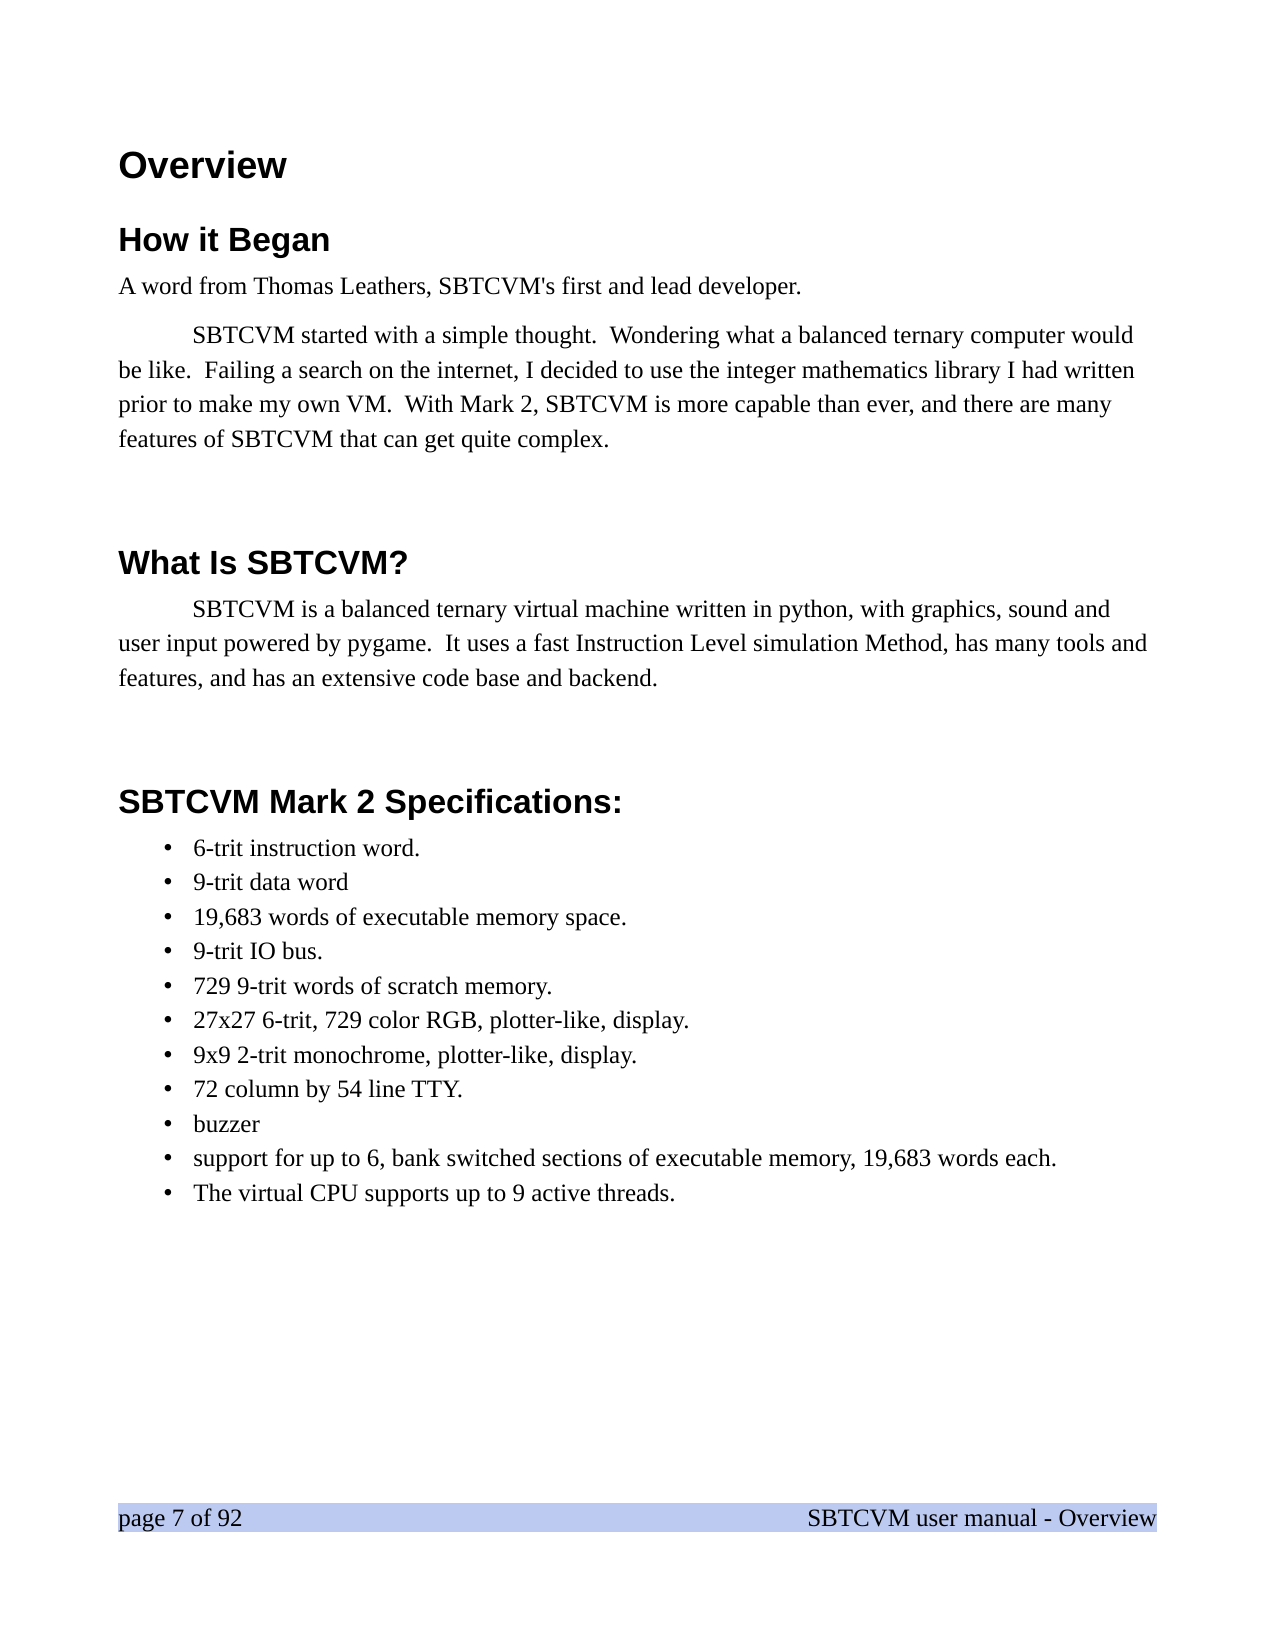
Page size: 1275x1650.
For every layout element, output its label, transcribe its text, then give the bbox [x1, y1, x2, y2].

list 9-trit IO bus. [164, 936, 1157, 965]
list 72 column by 54 line TTY. [164, 1074, 1157, 1103]
text SBTCVM started with a simple thought. Wondering what a balanced ternary computer would be like. Failing a search on the internet, I decided to use the integer mathematics library I had written prior to make my own VM. With Mark 2, SBTCVM is more capable than ever, and there are many features of SBTCVM that can get quite complex. [118, 320, 1157, 452]
list 6-trit instruction word. [164, 833, 1157, 862]
list 19,683 words of executable memory space. [164, 902, 1157, 931]
list support for up to 6, bank switched sections of executable memory, 19,683 words each. [164, 1143, 1157, 1172]
subtitle What Is SBTCVM? [118, 543, 1157, 581]
list The virtual CPU supports up to 9 active threads. [164, 1178, 1157, 1206]
subtitle How it Began [118, 220, 1157, 259]
list 9x9 2-trit monochrome, plotter-like, display. [164, 1040, 1157, 1068]
text A word from Thomas Leathers, SBTCVM's first and lead developer. [118, 271, 1157, 300]
text SBTCVM is a balanced ternary virtual machine written in python, with graphics, sound and user input powered by pygame. It uses a fast Instruction Level simulation Method, has many tools and features, and has an extensive code base and backend. [118, 594, 1157, 692]
list buzzer [164, 1109, 1157, 1137]
subtitle Overview [118, 143, 1157, 187]
list 27x27 6-trit, 729 color RGB, plotter-like, display. [164, 1005, 1157, 1034]
list 729 9-trit words of scratch memory. [164, 971, 1157, 999]
subtitle SBTCVM Mark 2 Specifications: [118, 782, 1157, 820]
list 9-trit data word [164, 867, 1157, 896]
